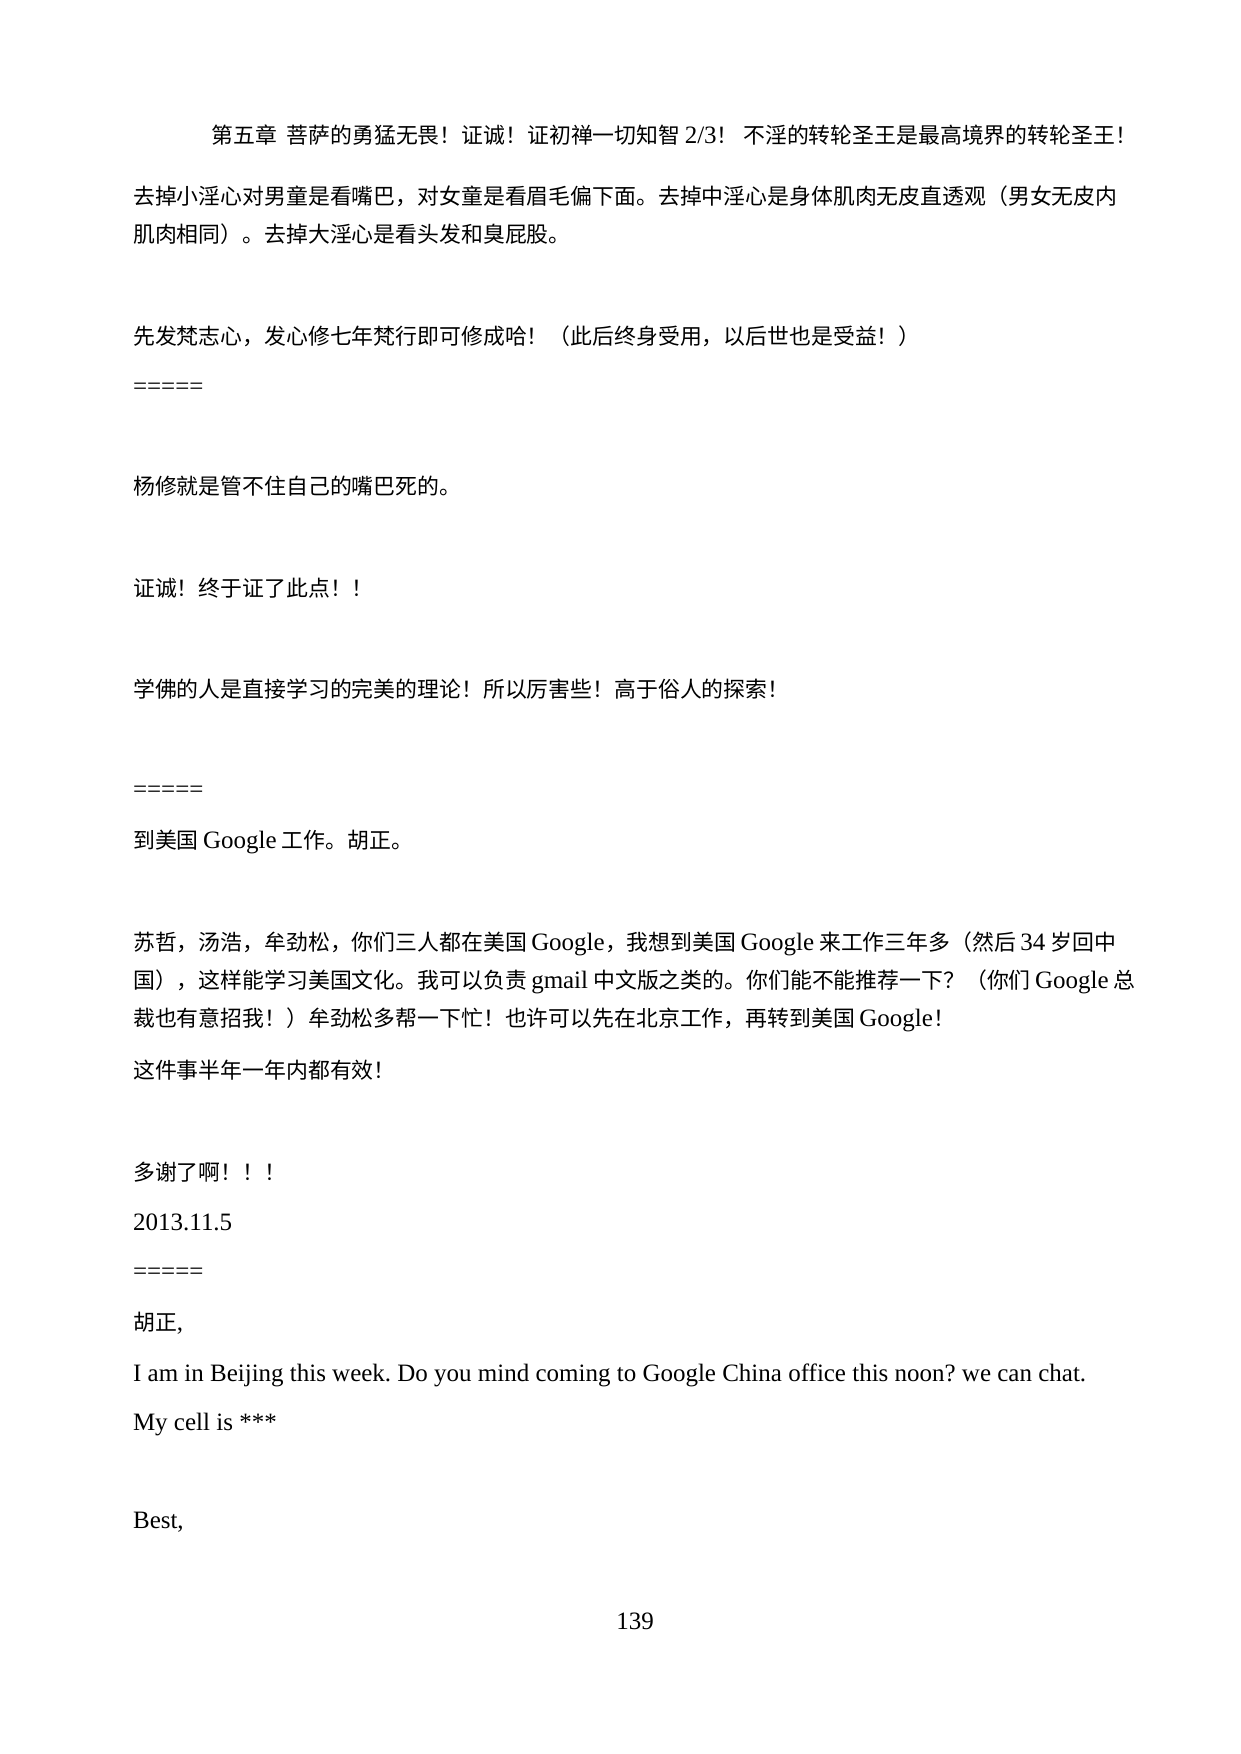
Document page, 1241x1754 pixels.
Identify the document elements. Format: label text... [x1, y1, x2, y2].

text 去掉小淫心对男童是看嘴巴，对女童是看眉毛偏下面。去掉中淫心是身体肌肉无皮直透观（男女无皮内肌肉相同）。去掉大淫心是看头发和臭屁股。 [133, 179, 1137, 249]
text 多谢了啊！！！ [133, 1154, 1137, 1186]
text ===== [133, 1256, 1137, 1285]
text My cell is *** [133, 1407, 1137, 1436]
text 到美国Google工作。胡正。 [133, 823, 1137, 855]
text ===== [133, 774, 1137, 803]
text 学佛的人是直接学习的完美的理论！所以厉害些！高于俗人的探索！ [133, 672, 1137, 704]
text 胡正, [133, 1305, 1137, 1337]
text 苏哲，汤浩，牟劲松，你们三人都在美国Google，我想到美国Google来工作三年多（然后34岁回中国），这样能学习美国文化。我可以负责gmail中文版之类的。你们能不能推荐一下？（你们Google总裁也有意招我！）牟劲松多帮一下忙！也许可以先在北京工作，再转到美国Google！ [133, 925, 1137, 1032]
text 先发梵志心，发心修七年梵行即可修成哈！（此后终身受用，以后世也是受益！） [133, 319, 1137, 350]
text Best, [133, 1505, 1137, 1534]
text ===== [133, 371, 1137, 400]
text 证诚！终于证了此点！！ [133, 571, 1137, 603]
text I am in Beijing this week. Do you mind coming to Google China office this noon? we can chat. [133, 1358, 1137, 1386]
text 这件事半年一年内都有效！ [133, 1053, 1137, 1085]
text 杨修就是管不住自己的嘴巴死的。 [133, 469, 1137, 501]
text 2013.11.5 [133, 1207, 1137, 1236]
